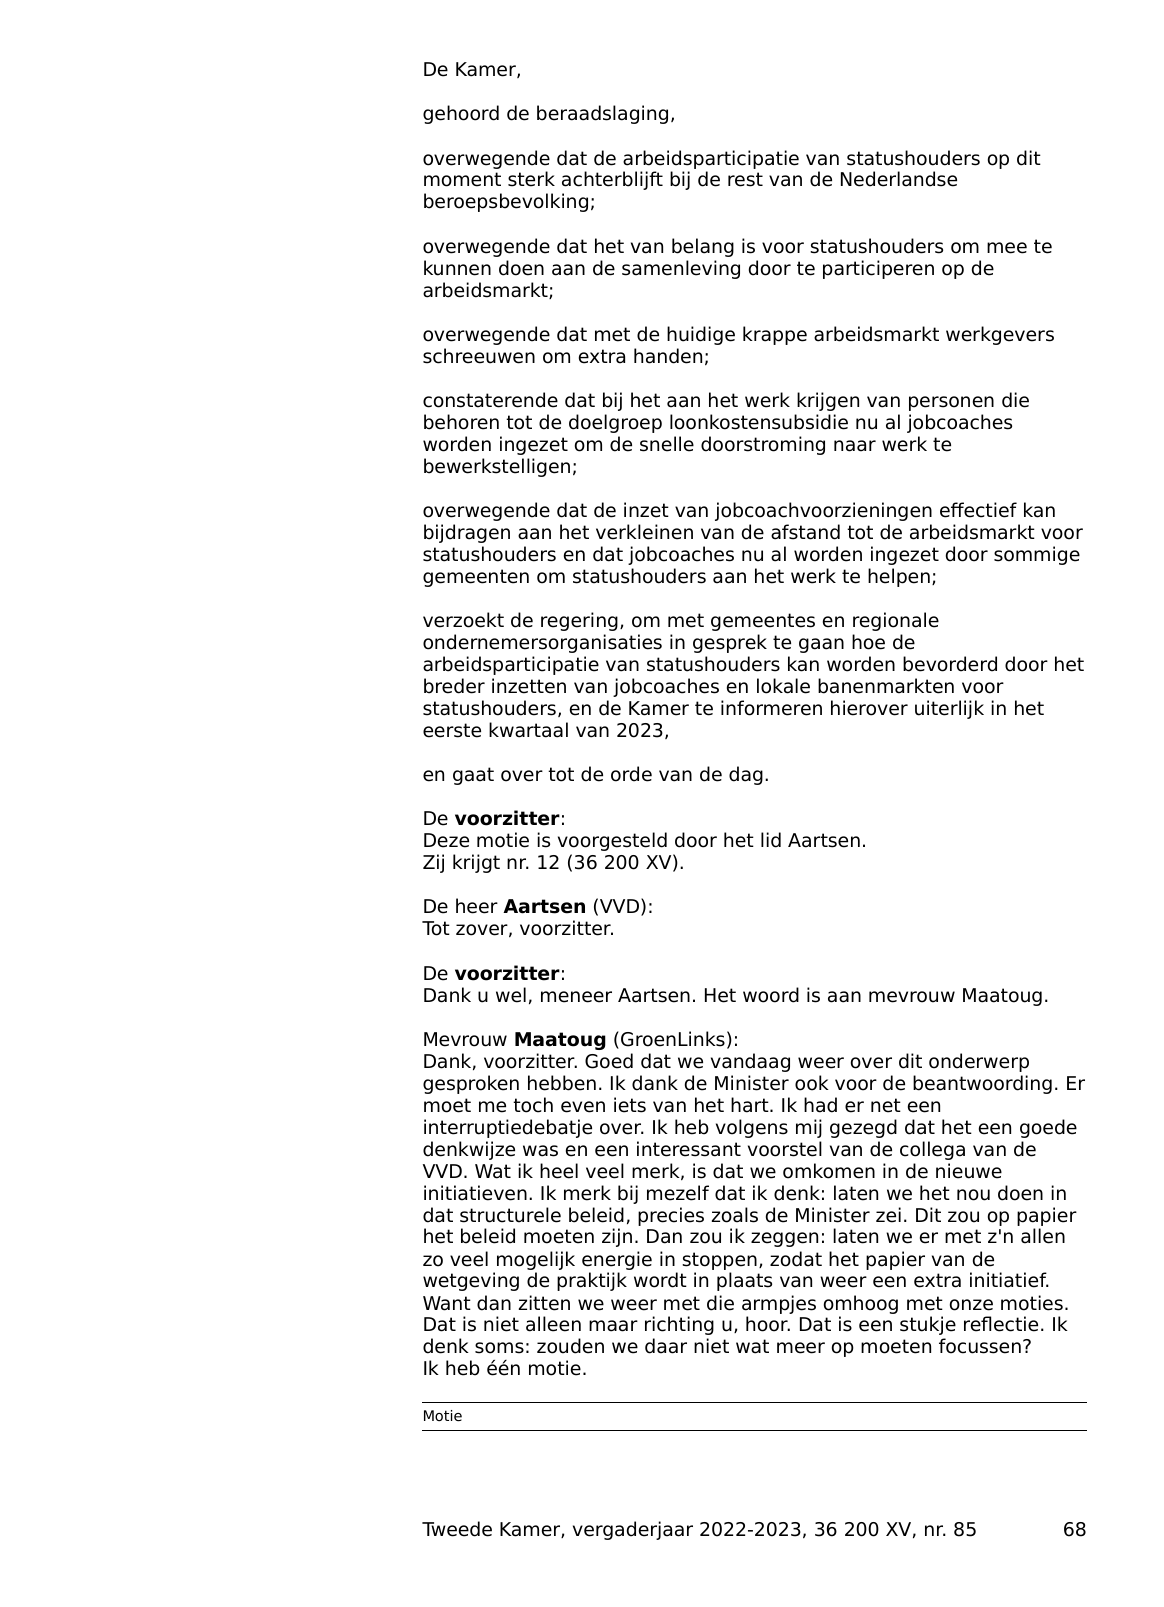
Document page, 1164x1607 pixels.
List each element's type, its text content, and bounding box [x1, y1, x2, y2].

text constaterende dat bij het aan het werk krijgen van personen die behoren tot de doelgroep loonkostensubsidie nu al jobcoaches worden ingezet om de snelle doorstroming naar werk te bewerkstelligen; [422, 390, 1087, 478]
text Dank, voorzitter. Goed dat we vandaag weer over dit onderwerp gesproken hebben. Ik dank de Minister ook voor de beantwoording. Er moet me toch even iets van het hart. Ik had er net een interruptiedebatje over. Ik heb volgens mij gezegd dat het een goede denkwijze was en een interessant voorstel van de collega van de VVD. Wat ik heel veel merk, is dat we omkomen in de nieuwe initiatieven. Ik merk bij mezelf dat ik denk: laten we het nou doen in dat structurele beleid, precies zoals de Minister zei. Dit zou op papier het beleid moeten zijn. Dan zou ik zeggen: laten we er met z'n allen zo veel mogelijk energie in stoppen, zodat het papier van de wetgeving de praktijk wordt in plaats van weer een extra initiatief. Want dan zitten we weer met die armpjes omhoog met onze moties. Dat is niet alleen maar richting u, hoor. Dat is een stukje reflectie. Ik denk soms: zouden we daar niet wat meer op moeten focussen? [422, 1051, 1087, 1358]
text Tot zover, voorzitter. [422, 918, 1087, 940]
text overwegende dat met de huidige krappe arbeidsmarkt werkgevers schreeuwen om extra handen; [422, 324, 1087, 368]
text gehoord de beraadslaging, [422, 103, 1087, 125]
text De voorzitter: [422, 962, 1087, 984]
text overwegende dat het van belang is voor statushouders om mee te kunnen doen aan de samenleving door te participeren op de arbeidsmarkt; [422, 236, 1087, 301]
text De voorzitter: [422, 808, 1087, 830]
text De heer Aartsen (VVD): [422, 896, 1087, 918]
text Zij krijgt nr. 12 (36 200 XV). [422, 852, 1087, 874]
text verzoekt de regering, om met gemeentes en regionale ondernemersorganisaties in gesprek te gaan hoe de arbeidsparticipatie van statushouders kan worden bevorderd door het breder inzetten van jobcoaches en lokale banenmarkten voor statushouders, en de Kamer te informeren hierover uiterlijk in het eerste kwartaal van 2023, [422, 610, 1087, 742]
text Deze motie is voorgesteld door het lid Aartsen. [422, 830, 1087, 852]
text Dank u wel, meneer Aartsen. Het woord is aan mevrouw Maatoug. [422, 984, 1087, 1006]
text Mevrouw Maatoug (GroenLinks): [422, 1029, 1087, 1051]
text De Kamer, [422, 59, 1087, 81]
text overwegende dat de inzet van jobcoachvoorzieningen effectief kan bijdragen aan het verkleinen van de afstand tot de arbeidsmarkt voor statushouders en dat jobcoaches nu al worden ingezet door sommige gemeenten om statushouders aan het werk te helpen; [422, 500, 1087, 588]
text en gaat over tot de orde van de dag. [422, 764, 1087, 786]
table_header Motie [422, 1403, 1087, 1429]
text overwegende dat de arbeidsparticipatie van statushouders op dit moment sterk achterblijft bij de rest van de Nederlandse beroepsbevolking; [422, 147, 1087, 213]
text Ik heb één motie. [422, 1358, 1087, 1380]
